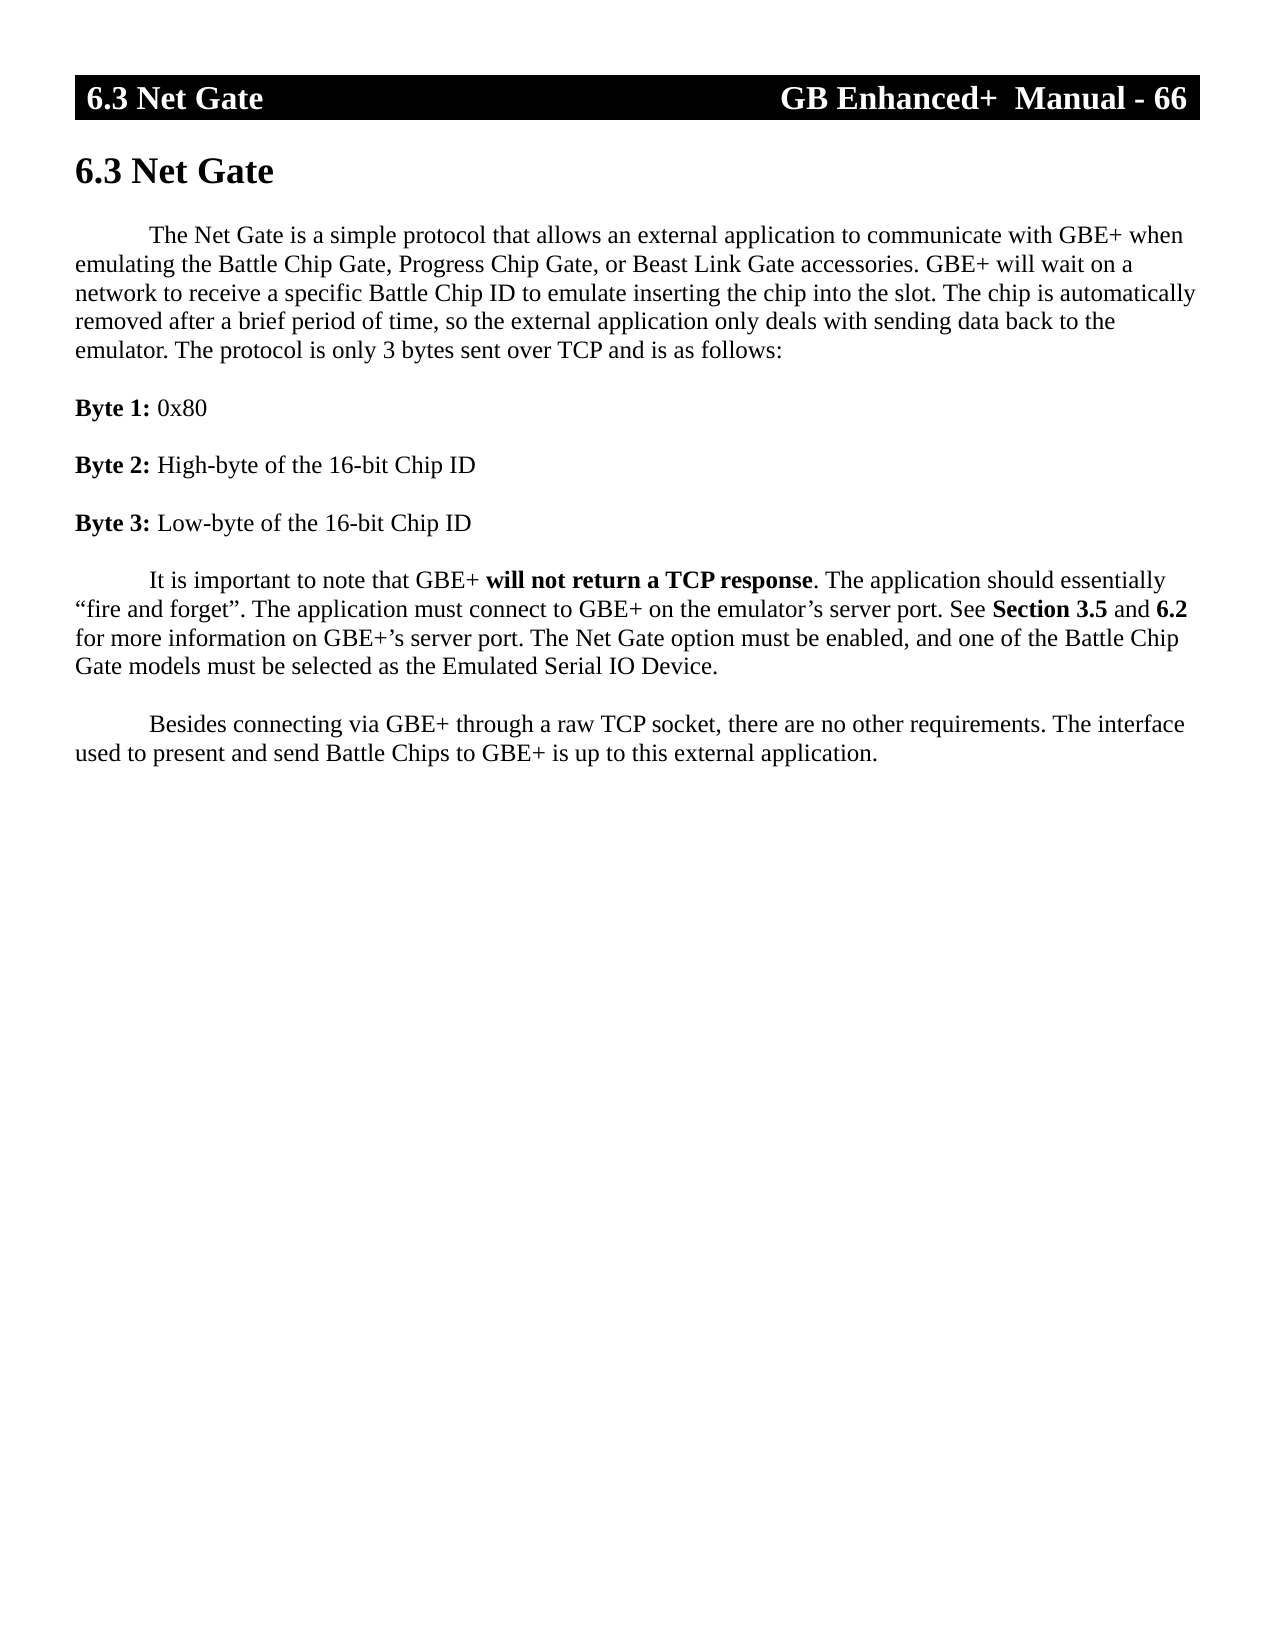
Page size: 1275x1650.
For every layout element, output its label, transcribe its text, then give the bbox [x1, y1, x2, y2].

text 6.3 Net Gate [75, 148, 1200, 191]
text Byte 1: 0x80 [75, 393, 1200, 421]
text Byte 2: High-byte of the 16-bit Chip ID [75, 450, 1200, 479]
text 6.3 Net Gate GB Enhanced+ Manual - 66 [75, 75, 1200, 119]
text Besides connecting via GBE+ through a raw TCP socket, there are no other requirements. The interface used to present and send Battle Chips to GBE+ is up to this external application. [75, 709, 1200, 766]
text The Net Gate is a simple protocol that allows an external application to communicate with GBE+ when emulating the Battle Chip Gate, Progress Chip Gate, or Beast Link Gate accessories. GBE+ will wait on a network to receive a specific Battle Chip ID to emulate inserting the chip into the slot. The chip is automatically removed after a brief period of time, so the external application only deals with sending data back to the emulator. The protocol is only 3 bytes sent over TCP and is as follows: [75, 220, 1200, 364]
text It is important to note that GBE+ will not return a TCP response. The application should essentially “fire and forget”. The application must connect to GBE+ on the emulator’s server port. See Section 3.5 and 6.2 for more information on GBE+’s server port. The Net Gate option must be enabled, and one of the Battle Chip Gate models must be selected as the Emulated Serial IO Device. [75, 565, 1200, 680]
text Byte 3: Low-byte of the 16-bit Chip ID [75, 508, 1200, 536]
